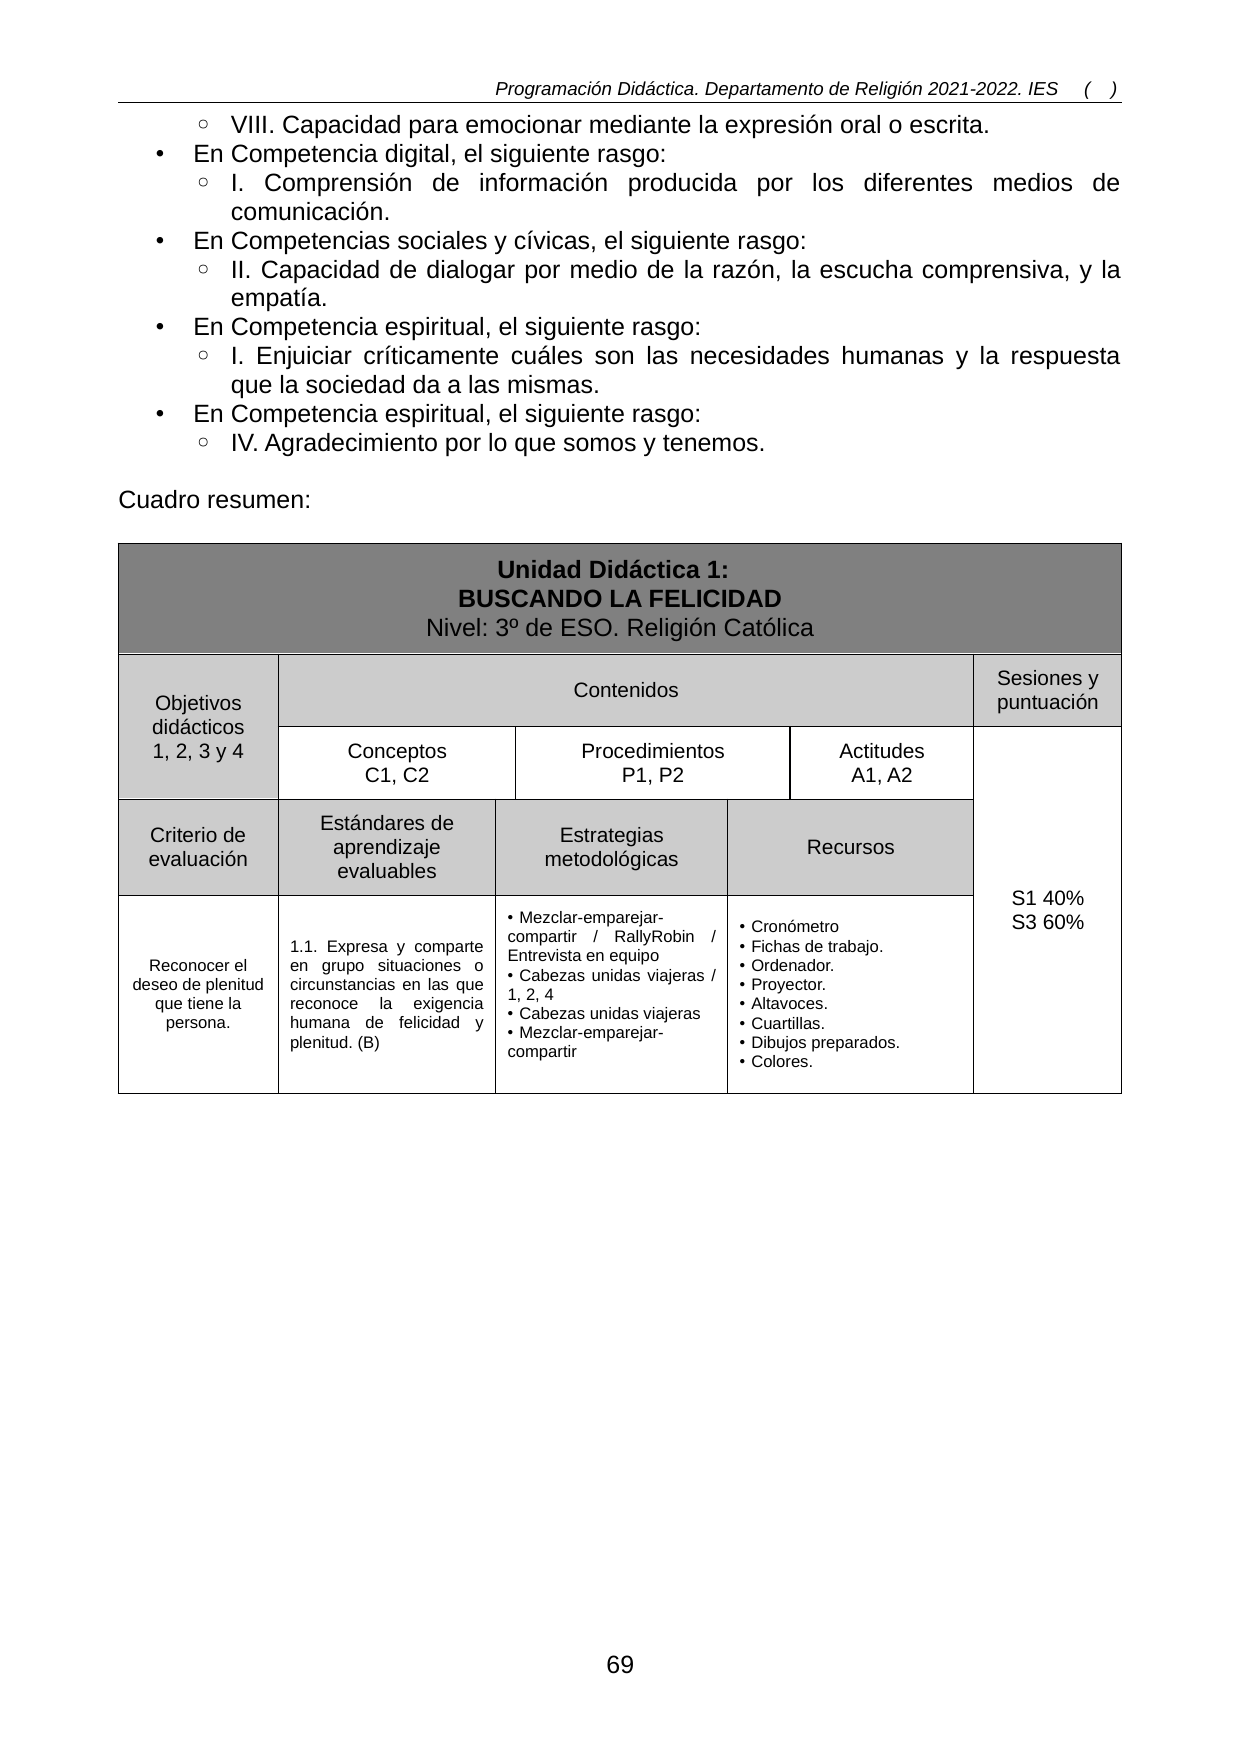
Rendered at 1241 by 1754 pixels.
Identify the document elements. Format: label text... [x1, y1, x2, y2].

list IV. Agradecimiento por lo que somos y tenemos. [193, 427, 1122, 456]
table_cell Sesiones y puntuación [974, 655, 1121, 726]
table_cell Contenidos [279, 655, 973, 726]
list VIII. Capacidad para emocionar mediante la expresión oral o escrita. [193, 110, 1122, 139]
table_cell Actitudes A1, A2 [791, 727, 973, 798]
table_cell Criterio de evaluación [119, 800, 278, 895]
list En Competencias sociales y cívicas, el siguiente rasgo: [156, 226, 1122, 254]
table_cell Cronómetro Fichas de trabajo. Ordenador. Proyector. Altavoces. Cuartillas. Dibujos preparados. Colores. [728, 896, 973, 1092]
table_cell 1.1. Expresa y comparte en grupo situaciones o circunstancias en las que reconoce la exigencia humana de felicidad y plenitud. (B) [279, 896, 495, 1092]
table_cell Objetivos didácticos 1, 2, 3 y 4 [119, 655, 278, 798]
table_cell Reconocer el deseo de plenitud que tiene la persona. [119, 896, 278, 1092]
table_cell Mezclar-emparejar-compartir / RallyRobin / Entrevista en equipo Cabezas unidas viajeras / 1, 2, 4 Cabezas unidas viajeras Mezclar-emparejar-compartir [496, 896, 727, 1092]
table_cell S1 40% S3 60% [974, 727, 1121, 1092]
table_cell Estándares de aprendizaje evaluables [279, 800, 495, 895]
text Cuadro resumen: [118, 485, 1122, 514]
list En Competencia digital, el siguiente rasgo: [156, 139, 1122, 168]
table_cell Procedimientos P1, P2 [516, 727, 789, 798]
list I. Enjuiciar críticamente cuáles son las necesidades humanas y la respuesta que la sociedad da a las mismas. [193, 341, 1122, 399]
list En Competencia espiritual, el siguiente rasgo: [156, 399, 1122, 427]
table_cell Recursos [728, 800, 973, 895]
list En Competencia espiritual, el siguiente rasgo: [156, 312, 1122, 341]
list I. Comprensión de información producida por los diferentes medios de comunicación. [193, 168, 1122, 226]
table_cell Conceptos C1, C2 [279, 727, 515, 798]
table_cell Estrategias metodológicas [496, 800, 727, 895]
list II. Capacidad de dialogar por medio de la razón, la escucha comprensiva, y la empatía. [193, 254, 1122, 312]
table_header Unidad Didáctica 1: BUSCANDO LA FELICIDAD Nivel: 3º de ESO. Religión Católica [119, 544, 1121, 653]
